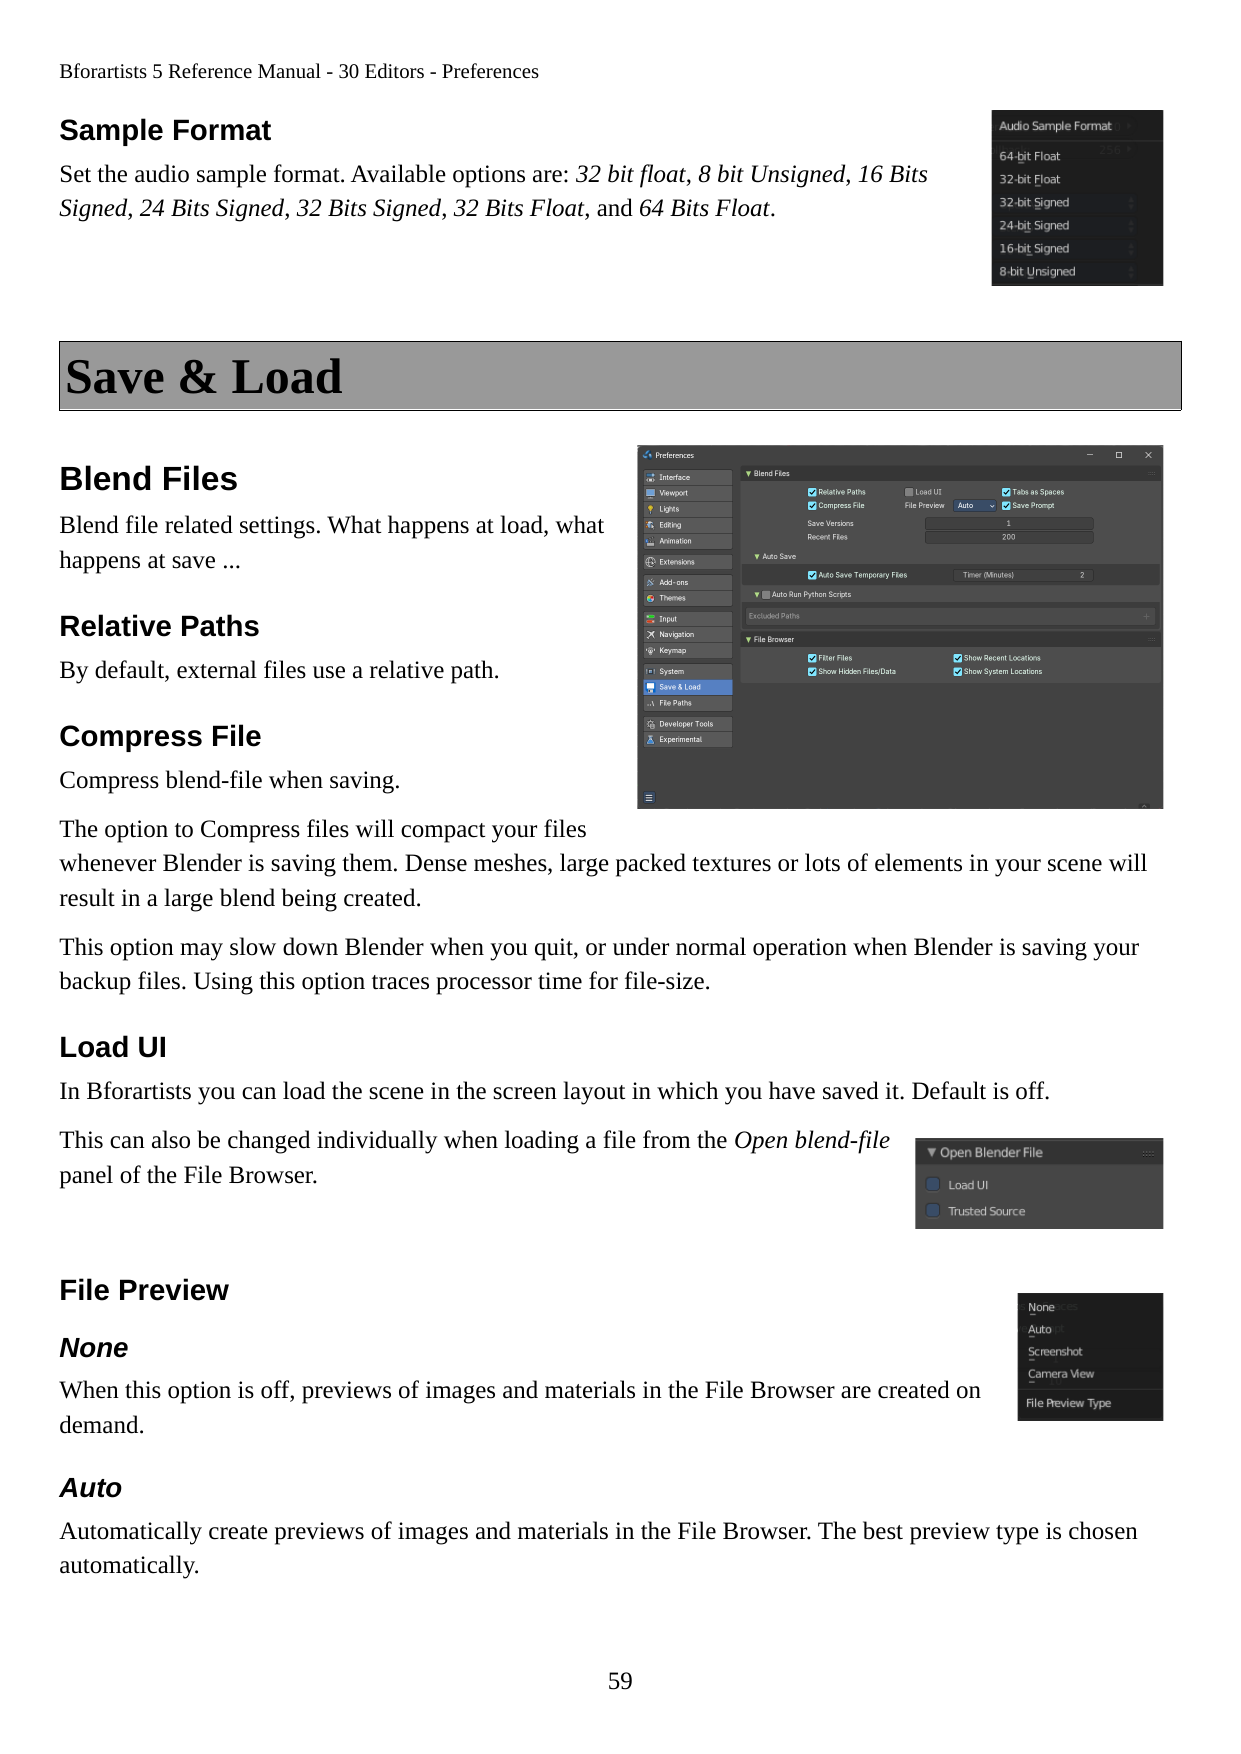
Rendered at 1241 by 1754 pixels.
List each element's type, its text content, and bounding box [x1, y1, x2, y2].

picture [915, 1138, 1164, 1229]
subtitle Sample Format [59, 113, 991, 146]
text By default, external files use a relative path. [59, 655, 637, 683]
text This can also be changed individually when loading a file from the Open blend-file panel of the File Browser. [59, 1125, 1181, 1188]
picture [1017, 1293, 1164, 1421]
text Compress blend-file when saving. [59, 765, 637, 793]
subtitle Load UI [59, 1030, 1181, 1064]
subtitle Auto [59, 1472, 1181, 1503]
subtitle [1164, 1331, 1181, 1363]
subtitle Relative Paths [59, 608, 637, 642]
text This option may slow down Blender when you quit, or under normal operation when Blender is saving your backup files. Using this option traces processor time for file-size. [59, 932, 1181, 995]
picture [637, 445, 1164, 809]
picture [991, 110, 1164, 286]
subtitle [1164, 608, 1181, 642]
text In Bforartists you can load the scene in the screen layout in which you have saved it. Default is off. [59, 1076, 1181, 1105]
subtitle Compress File [59, 718, 637, 752]
text Automatically create previews of images and materials in the File Browser. The best preview type is chosen automatically. [59, 1516, 1181, 1579]
subtitle [1164, 718, 1181, 752]
subtitle None [59, 1331, 1017, 1363]
table_header Save & Load [60, 342, 1181, 409]
subtitle [1164, 113, 1181, 146]
text Blend file related settings. What happens at load, what happens at save ... [59, 510, 637, 574]
subtitle [1164, 459, 1181, 498]
subtitle Blend Files [59, 459, 637, 498]
text Set the audio sample format. Available options are: 32 bit float, 8 bit Unsigned, 16 Bits Signed, 24 Bits Signed, 32 Bits Signed, 32 Bits Float, and 64 Bits Float. [59, 159, 991, 222]
text When this option is off, previews of images and materials in the File Browser are created on demand. [59, 1376, 1181, 1439]
text The option to Compress files will compact your files whenever Blender is saving them. Dense meshes, large packed textures or lots of elements in your scene will result in a large blend being created. [59, 814, 1181, 911]
subtitle File Preview [59, 1272, 1181, 1306]
